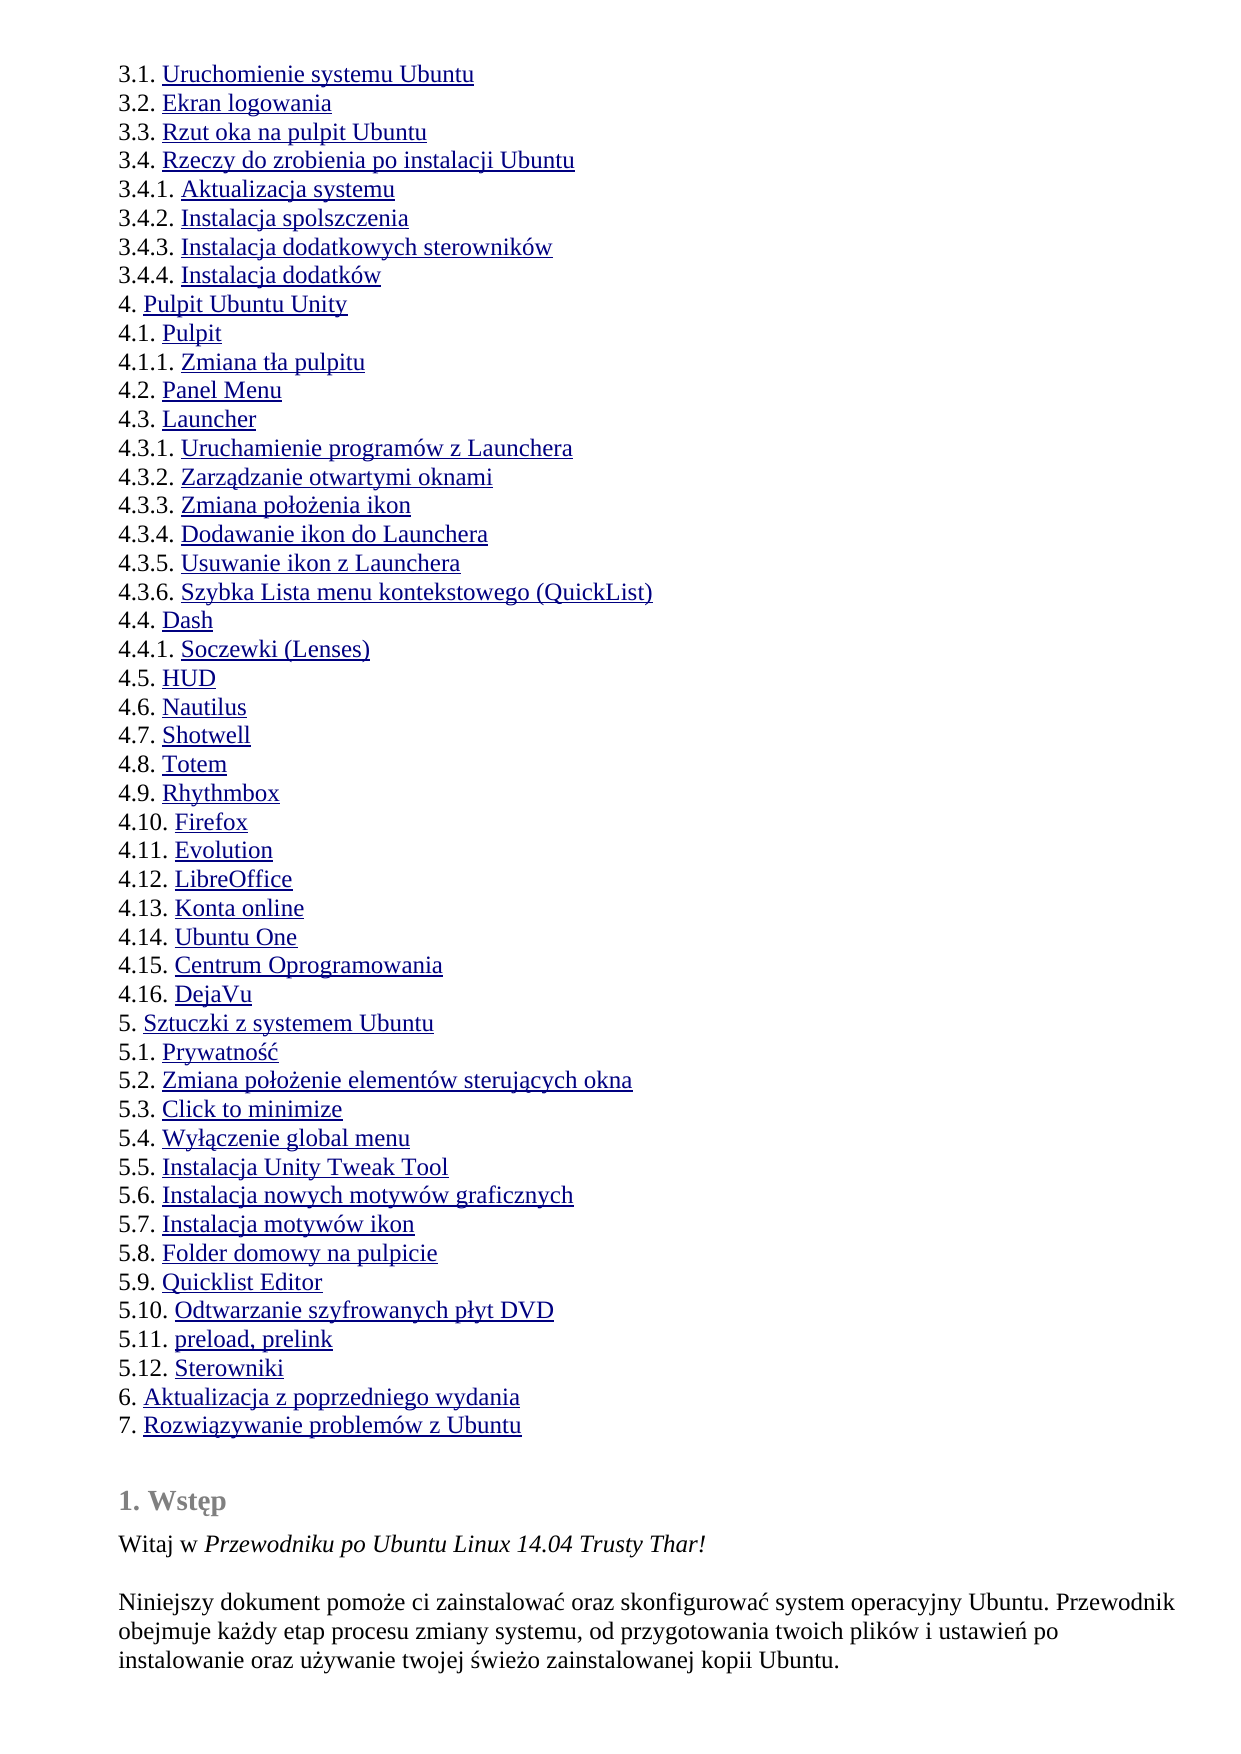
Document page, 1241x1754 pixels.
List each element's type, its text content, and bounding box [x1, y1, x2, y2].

text 4.6. Nautilus [118, 692, 1181, 720]
text 5.2. Zmiana położenie elementów sterujących okna [118, 1065, 1181, 1094]
text 4.9. Rhythmbox [118, 778, 1181, 807]
text 4.3.3. Zmiana położenia ikon [118, 490, 1181, 519]
text Niniejszy dokument pomoże ci zainstalować oraz skonfigurować system operacyjny Ubuntu. Przewodnik obejmuje każdy etap procesu zmiany systemu, od przygotowania twoich plików i ustawień po instalowanie oraz używanie twojej świeżo zainstalowanej kopii Ubuntu. [118, 1587, 1181, 1674]
text Witaj w Przewodniku po Ubuntu Linux 14.04 Trusty Thar! [118, 1529, 1181, 1558]
text 5.8. Folder domowy na pulpicie [118, 1238, 1181, 1267]
text 4.14. Ubuntu One [118, 922, 1181, 950]
text 6. Aktualizacja z poprzedniego wydania [118, 1382, 1181, 1410]
text 3.4.2. Instalacja spolszczenia [118, 203, 1181, 232]
text 5.5. Instalacja Unity Tweak Tool [118, 1152, 1181, 1180]
text 3.4.4. Instalacja dodatków [118, 260, 1181, 289]
text 4. Pulpit Ubuntu Unity [118, 289, 1181, 318]
text 4.3.1. Uruchamienie programów z Launchera [118, 433, 1181, 462]
text 3.4. Rzeczy do zrobienia po instalacji Ubuntu [118, 145, 1181, 174]
text 5.4. Wyłączenie global menu [118, 1123, 1181, 1152]
text 4.12. LibreOffice [118, 864, 1181, 893]
text 4.13. Konta online [118, 893, 1181, 922]
text 5.1. Prywatność [118, 1037, 1181, 1065]
text 5.7. Instalacja motywów ikon [118, 1209, 1181, 1238]
text 3.2. Ekran logowania [118, 88, 1181, 117]
text 3.1. Uruchomienie systemu Ubuntu [118, 59, 1181, 88]
text 7. Rozwiązywanie problemów z Ubuntu [118, 1410, 1181, 1439]
text 4.7. Shotwell [118, 720, 1181, 749]
text 4.3. Launcher [118, 404, 1181, 433]
text 5.3. Click to minimize [118, 1094, 1181, 1123]
text 4.3.6. Szybka Lista menu kontekstowego (QuickList) [118, 577, 1181, 605]
text 3.4.3. Instalacja dodatkowych sterowników [118, 232, 1181, 260]
text 4.1.1. Zmiana tła pulpitu [118, 347, 1181, 375]
text 5.12. Sterowniki [118, 1353, 1181, 1382]
text 4.4. Dash [118, 605, 1181, 634]
text 4.3.5. Usuwanie ikon z Launchera [118, 548, 1181, 577]
text 5.9. Quicklist Editor [118, 1267, 1181, 1295]
text 4.4.1. Soczewki (Lenses) [118, 634, 1181, 663]
subtitle 1. Wstęp [118, 1483, 1181, 1517]
text 4.11. Evolution [118, 835, 1181, 864]
text 4.16. DejaVu [118, 979, 1181, 1008]
text 3.4.1. Aktualizacja systemu [118, 174, 1181, 203]
text 4.3.4. Dodawanie ikon do Launchera [118, 519, 1181, 548]
text 3.3. Rzut oka na pulpit Ubuntu [118, 117, 1181, 145]
text 4.5. HUD [118, 663, 1181, 692]
text 4.15. Centrum Oprogramowania [118, 950, 1181, 979]
text 4.3.2. Zarządzanie otwartymi oknami [118, 462, 1181, 490]
text 4.8. Totem [118, 749, 1181, 778]
text 5.10. Odtwarzanie szyfrowanych płyt DVD [118, 1295, 1181, 1324]
text 5. Sztuczki z systemem Ubuntu [118, 1008, 1181, 1037]
text 4.2. Panel Menu [118, 375, 1181, 404]
text 4.1. Pulpit [118, 318, 1181, 347]
text 5.6. Instalacja nowych motywów graficznych [118, 1180, 1181, 1209]
text 5.11. preload, prelink [118, 1324, 1181, 1353]
text 4.10. Firefox [118, 807, 1181, 835]
